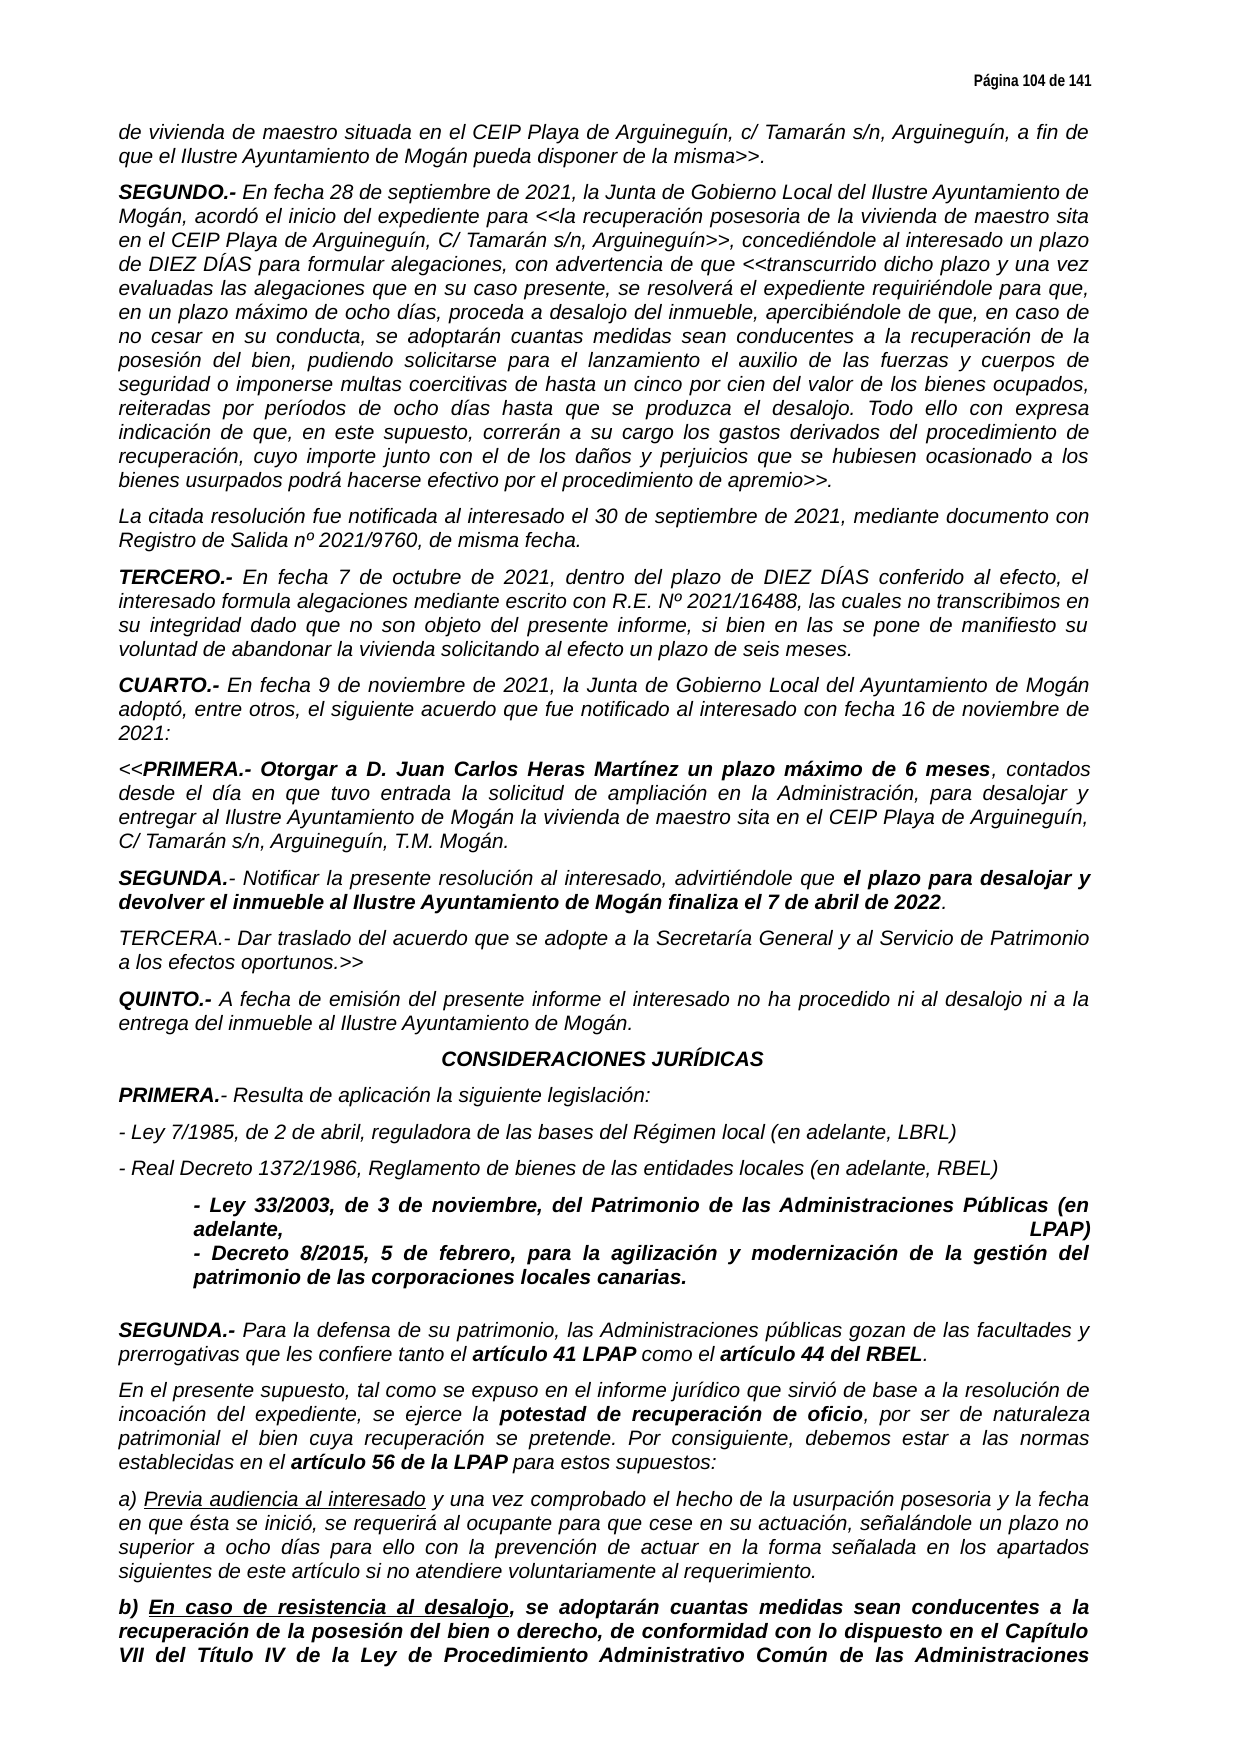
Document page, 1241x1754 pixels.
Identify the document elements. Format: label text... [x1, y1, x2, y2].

text SEGUNDA.- Para la defensa de su patrimonio, las Administraciones públicas gozan de las facultades y prerrogativas que les confiere tanto el artículo 41 LPAP como el artículo 44 del RBEL. [118, 1318, 1092, 1366]
text CONSIDERACIONES JURÍDICAS [118, 1047, 1092, 1071]
text <<PRIMERA.- Otorgar a D. Juan Carlos Heras Martínez un plazo máximo de 6 meses, contados desde el día en que tuvo entrada la solicitud de ampliación en la Administración, para desalojar y entregar al Ilustre Ayuntamiento de Mogán la vivienda de maestro sita en el CEIP Playa de Arguineguín, C/ Tamarán s/n, Arguineguín, T.M. Mogán. [118, 757, 1092, 853]
text SEGUNDO.- En fecha 28 de septiembre de 2021, la Junta de Gobierno Local del Ilustre Ayuntamiento de Mogán, acordó el inicio del expediente para <<la recuperación posesoria de la vivienda de maestro sita en el CEIP Playa de Arguineguín, C/ Tamarán s/n, Arguineguín>>, concediéndole al interesado un plazo de DIEZ DÍAS para formular alegaciones, con advertencia de que <<transcurrido dicho plazo y una vez evaluadas las alegaciones que en su caso presente, se resolverá el expediente requiriéndole para que, en un plazo máximo de ocho días, proceda a desalojo del inmueble, apercibiéndole de que, en caso de no cesar en su conducta, se adoptarán cuantas medidas sean conducentes a la recuperación de la posesión del bien, pudiendo solicitarse para el lanzamiento el auxilio de las fuerzas y cuerpos de seguridad o imponerse multas coercitivas de hasta un cinco por cien del valor de los bienes ocupados, reiteradas por períodos de ocho días hasta que se produzca el desalojo. Todo ello con expresa indicación de que, en este supuesto, correrán a su cargo los gastos derivados del procedimiento de recuperación, cuyo importe junto con el de los daños y perjuicios que se hubiesen ocasionado a los bienes usurpados podrá hacerse efectivo por el procedimiento de apremio>>. [118, 180, 1092, 492]
text - Ley 7/1985, de 2 de abril, reguladora de las bases del Régimen local (en adelante, LBRL) [118, 1120, 1092, 1144]
text b) En caso de resistencia al desalojo, se adoptarán cuantas medidas sean conducentes a la recuperación de la posesión del bien o derecho, de conformidad con lo dispuesto en el Capítulo VII del Título IV de la Ley de Procedimiento Administrativo Común de las Administraciones [118, 1595, 1092, 1667]
text CUARTO.- En fecha 9 de noviembre de 2021, la Junta de Gobierno Local del Ayuntamiento de Mogán adoptó, entre otros, el siguiente acuerdo que fue notificado al interesado con fecha 16 de noviembre de 2021: [118, 673, 1092, 745]
text PRIMERA.- Resulta de aplicación la siguiente legislación: [118, 1083, 1092, 1107]
text QUINTO.- A fecha de emisión del presente informe el interesado no ha procedido ni al desalojo ni a la entrega del inmueble al Ilustre Ayuntamiento de Mogán. [118, 986, 1092, 1034]
text de vivienda de maestro situada en el CEIP Playa de Arguineguín, c/ Tamarán s/n, Arguineguín, a fin de que el Ilustre Ayuntamiento de Mogán pueda disponer de la misma>>. [118, 120, 1092, 168]
text La citada resolución fue notificada al interesado el 30 de septiembre de 2021, mediante documento con Registro de Salida nº 2021/9760, de misma fecha. [118, 504, 1092, 552]
text TERCERO.- En fecha 7 de octubre de 2021, dentro del plazo de DIEZ DÍAS conferido al efecto, el interesado formula alegaciones mediante escrito con R.E. Nº 2021/16488, las cuales no transcribimos en su integridad dado que no son objeto del presente informe, si bien en las se pone de manifiesto su voluntad de abandonar la vivienda solicitando al efecto un plazo de seis meses. [118, 564, 1092, 660]
text a) Previa audiencia al interesado y una vez comprobado el hecho de la usurpación posesoria y la fecha en que ésta se inició, se requerirá al ocupante para que cese en su actuación, señalándole un plazo no superior a ocho días para ello con la prevención de actuar en la forma señalada en los apartados siguientes de este artículo si no atendiere voluntariamente al requerimiento. [118, 1487, 1092, 1582]
subtitle - Ley 33/2003, de 3 de noviembre, del Patrimonio de las Administraciones Públicas (en adelante, LPAP) - Decreto 8/2015, 5 de febrero, para la agilización y modernización de la gestión del patrimonio de las corporaciones locales canarias. [118, 1193, 1092, 1288]
text TERCERA.- Dar traslado del acuerdo que se adopte a la Secretaría General y al Servicio de Patrimonio a los efectos oportunos.>> [118, 926, 1092, 974]
text SEGUNDA.- Notificar la presente resolución al interesado, advirtiéndole que el plazo para desalojar y devolver el inmueble al Ilustre Ayuntamiento de Mogán finaliza el 7 de abril de 2022. [118, 866, 1092, 913]
text - Real Decreto 1372/1986, Reglamento de bienes de las entidades locales (en adelante, RBEL) [118, 1156, 1092, 1180]
text En el presente supuesto, tal como se expuso en el informe jurídico que sirvió de base a la resolución de incoación del expediente, se ejerce la potestad de recuperación de oficio, por ser de naturaleza patrimonial el bien cuya recuperación se pretende. Por consiguiente, debemos estar a las normas establecidas en el artículo 56 de la LPAP para estos supuestos: [118, 1378, 1092, 1474]
